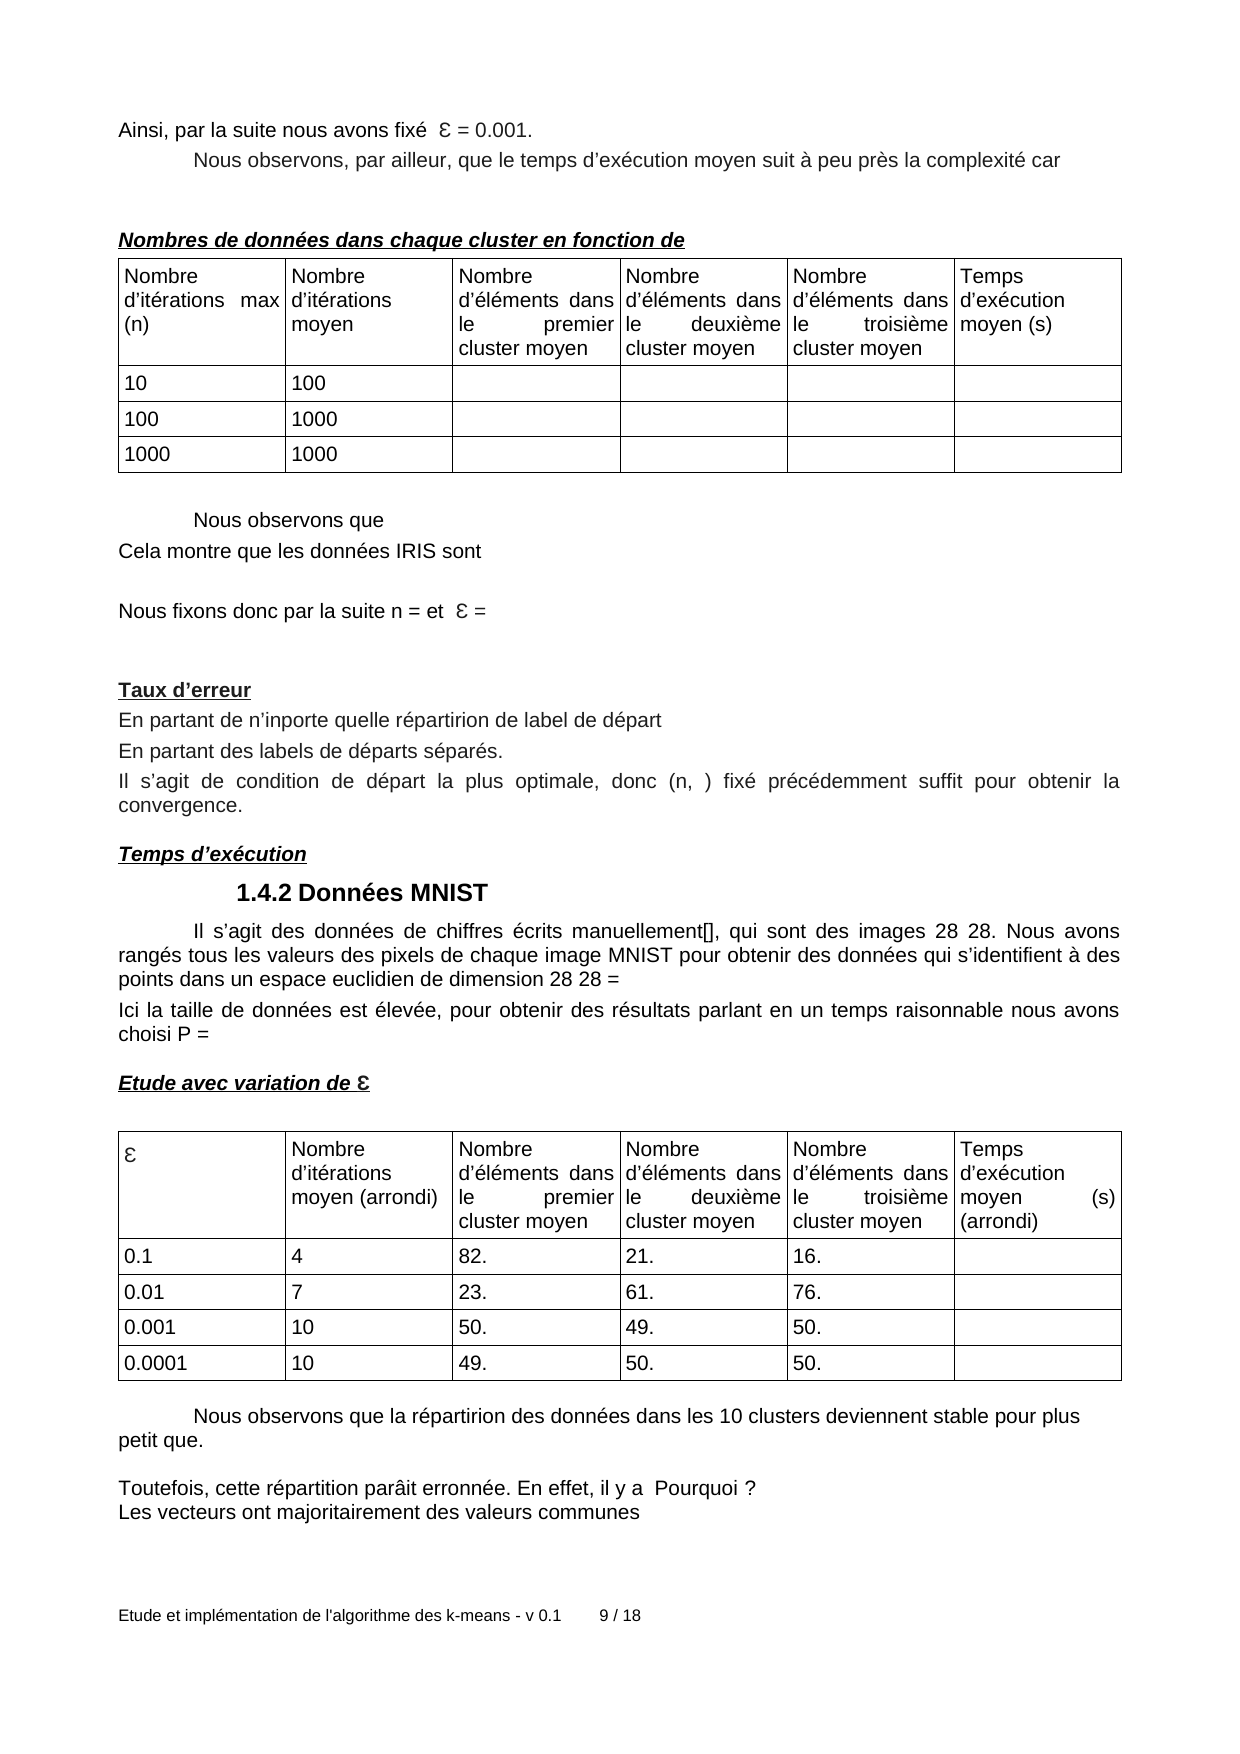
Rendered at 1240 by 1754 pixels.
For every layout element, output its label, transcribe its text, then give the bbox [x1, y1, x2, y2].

table_cell 4 [286, 1239, 452, 1274]
text En partant des labels de départs séparés. [118, 738, 1121, 762]
table_cell 100 [119, 402, 285, 436]
table_cell [955, 1346, 1121, 1380]
table_cell 1000 [119, 437, 285, 472]
table_header Nombre d’éléments dans le deuxième cluster moyen [621, 1132, 787, 1238]
text Ainsi, par la suite nous avons fixé Ɛ = 0.001. [118, 118, 1121, 142]
table_header Nombre d’éléments dans le deuxième cluster moyen [621, 259, 787, 365]
table_cell 10 [286, 1346, 452, 1380]
table_header Nombre d’itérations max (n) [119, 259, 285, 365]
table_cell 21. [621, 1239, 787, 1274]
table_cell 61. [621, 1275, 787, 1309]
text Toutefois, cette répartition parâit erronnée. En effet, il y a Pourquoi ? [118, 1476, 1121, 1500]
table_cell 50. [621, 1346, 787, 1380]
table_cell 0.01 [119, 1275, 285, 1309]
table_cell 50. [453, 1310, 620, 1345]
table_cell 10 [119, 366, 285, 401]
table_header Nombre d’itérations moyen (arrondi) [286, 1132, 452, 1238]
table_cell 100 [286, 366, 452, 401]
table_header Nombre d’éléments dans le troisième cluster moyen [788, 1132, 954, 1238]
table_cell 82. [453, 1239, 620, 1274]
table_cell 0.0001 [119, 1346, 285, 1380]
table_cell [955, 366, 1121, 401]
table_cell 0.1 [119, 1239, 285, 1274]
table_cell 50. [788, 1346, 954, 1380]
table_cell [621, 437, 787, 472]
table_header Nombre d’éléments dans le premier cluster moyen [453, 259, 620, 365]
table_cell [788, 366, 954, 401]
text En partant de n’inporte quelle répartirion de label de départ [118, 708, 1121, 732]
table_header Nombre d’éléments dans le premier cluster moyen [453, 1132, 620, 1238]
table_cell 50. [788, 1310, 954, 1345]
text Cela montre que les données IRIS sont [118, 538, 1121, 562]
table_cell [453, 437, 620, 472]
text Nous observons, par ailleur, que le temps d’exécution moyen suit à peu près la complexité car [118, 148, 1121, 172]
table_cell 7 [286, 1275, 452, 1309]
table_cell [453, 402, 620, 436]
text Il s’agit de condition de départ la plus optimale, donc (n, ) fixé précédemment suffit pour obtenir la convergence. [118, 769, 1121, 817]
table_header Ɛ [119, 1132, 285, 1238]
table_cell [955, 402, 1121, 436]
table_cell [955, 437, 1121, 472]
table_header Temps d’exécution moyen (s) [955, 259, 1121, 365]
table_cell 23. [453, 1275, 620, 1309]
text Les vecteurs ont majoritairement des valeurs communes [118, 1500, 1121, 1524]
subtitle Nombres de données dans chaque cluster en fonction de [118, 227, 1121, 251]
text Ici la taille de données est élevée, pour obtenir des résultats parlant en un temps raisonnable nous avons choisi P = [118, 997, 1121, 1045]
table_cell [788, 402, 954, 436]
table_header Nombre d’éléments dans le troisième cluster moyen [788, 259, 954, 365]
text Nous observons que la répartirion des données dans les 10 clusters deviennent stable pour plus petit que. [118, 1404, 1121, 1452]
subtitle Temps d’exécution [118, 842, 1121, 866]
table_cell [955, 1310, 1121, 1345]
table_header Temps d’exécution moyen (s) (arrondi) [955, 1132, 1121, 1238]
table_cell [955, 1239, 1121, 1274]
table_cell [621, 366, 787, 401]
table_cell 1000 [286, 402, 452, 436]
subtitle Taux d’erreur [118, 678, 1121, 702]
text Nous observons que [118, 508, 1121, 532]
text Nous fixons donc par la suite n = et Ɛ = [118, 599, 1121, 623]
table_cell 0.001 [119, 1310, 285, 1345]
table_cell [955, 1275, 1121, 1309]
subtitle Etude avec variation de Ɛ [118, 1070, 1121, 1094]
table_cell 10 [286, 1310, 452, 1345]
table_cell 16. [788, 1239, 954, 1274]
table_cell [453, 366, 620, 401]
table_cell [621, 402, 787, 436]
table_cell [788, 437, 954, 472]
table_cell 49. [621, 1310, 787, 1345]
table_cell 76. [788, 1275, 954, 1309]
subtitle Données MNIST [236, 878, 1121, 907]
table_cell 49. [453, 1346, 620, 1380]
table_header Nombre d’itérations moyen [286, 259, 452, 365]
table_cell 1000 [286, 437, 452, 472]
text Il s’agit des données de chiffres écrits manuellement[], qui sont des images 28 28. Nous avons rangés tous les valeurs des pixels de chaque image MNIST pour obtenir des données qui s’identifient à des points dans un espace euclidien de dimension 28 28 = [118, 919, 1121, 991]
